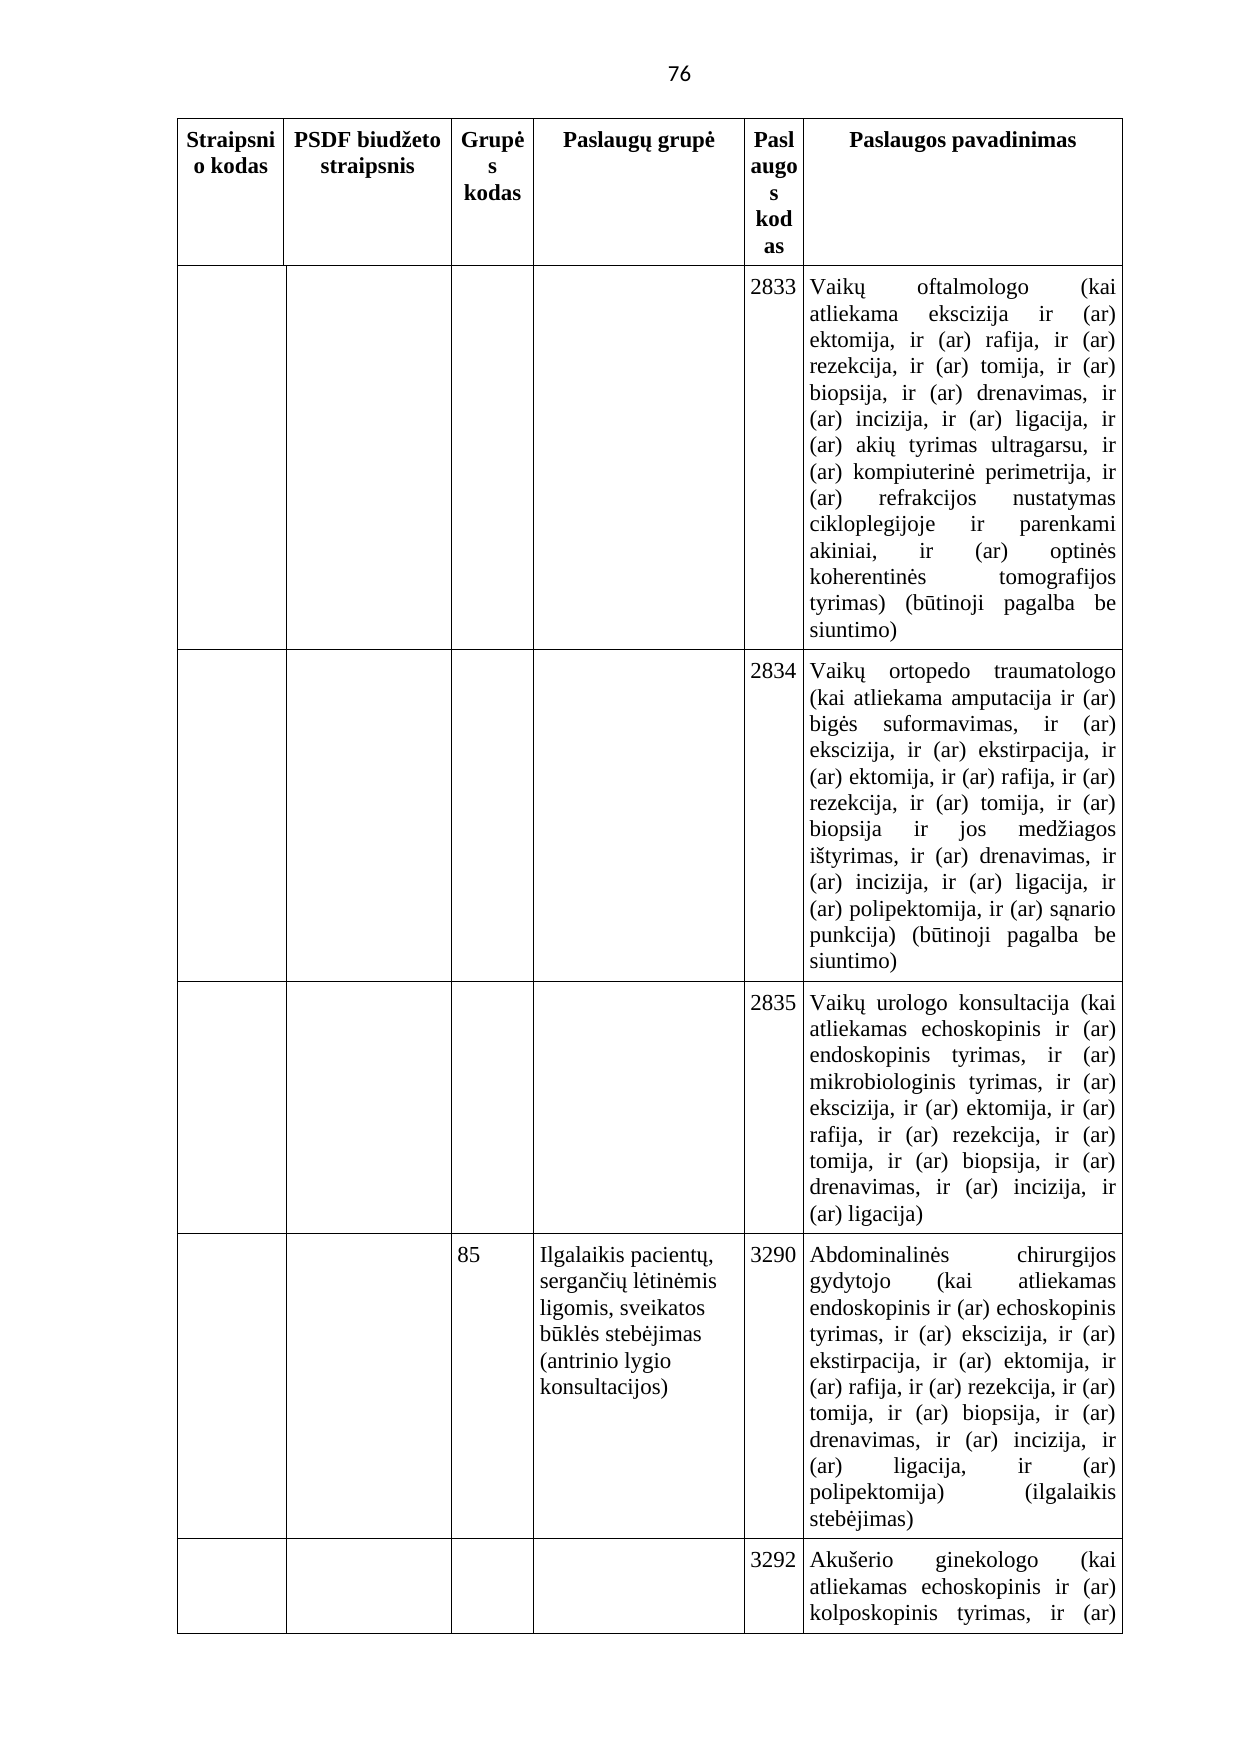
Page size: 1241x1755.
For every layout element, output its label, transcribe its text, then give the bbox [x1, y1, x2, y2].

table_cell [534, 982, 744, 1233]
table_cell [287, 982, 451, 1233]
table_cell [287, 266, 451, 649]
table_cell [534, 1539, 744, 1632]
table_cell [534, 266, 744, 649]
table_cell Vaikų ortopedo traumatologo (kai atliekama amputacija ir (ar) bigės suformavimas, ir (ar) ekscizija, ir (ar) ekstirpacija, ir (ar) ektomija, ir (ar) rafija, ir (ar) rezekcija, ir (ar) tomija, ir (ar) biopsija ir jos medžiagos ištyrimas, ir (ar) drenavimas, ir (ar) incizija, ir (ar) ligacija, ir (ar) polipektomija, ir (ar) sąnario punkcija) (būtinoji pagalba be siuntimo) [804, 650, 1122, 981]
table_cell 2835 [745, 982, 803, 1233]
table_cell 3292 [745, 1539, 803, 1632]
table_cell Ilgalaikis pacientų, sergančių lėtinėmis ligomis, sveikatos būklės stebėjimas (antrinio lygio konsultacijos) [534, 1234, 744, 1538]
table_cell [452, 1539, 533, 1632]
table_header Paslaugos kodas [745, 119, 803, 265]
table_header PSDF biudžeto straipsnis [284, 119, 451, 265]
table_cell [452, 650, 533, 981]
table_header Paslaugos pavadinimas [804, 119, 1122, 265]
table_cell [287, 1234, 451, 1538]
table_header Grupės kodas [452, 119, 533, 265]
table_cell Abdominalinės chirurgijos gydytojo (kai atliekamas endoskopinis ir (ar) echoskopinis tyrimas, ir (ar) ekscizija, ir (ar) ekstirpacija, ir (ar) ektomija, ir (ar) rafija, ir (ar) rezekcija, ir (ar) tomija, ir (ar) biopsija, ir (ar) drenavimas, ir (ar) incizija, ir (ar) ligacija, ir (ar) polipektomija) (ilgalaikis stebėjimas) [804, 1234, 1122, 1538]
table_cell [178, 1234, 286, 1538]
table_cell [534, 650, 744, 981]
table_cell [452, 982, 533, 1233]
table_cell [287, 650, 451, 981]
table_cell Vaikų urologo konsultacija (kai atliekamas echoskopinis ir (ar) endoskopinis tyrimas, ir (ar) mikrobiologinis tyrimas, ir (ar) ekscizija, ir (ar) ektomija, ir (ar) rafija, ir (ar) rezekcija, ir (ar) tomija, ir (ar) biopsija, ir (ar) drenavimas, ir (ar) incizija, ir (ar) ligacija) [804, 982, 1122, 1233]
table_header Paslaugų grupė [534, 119, 744, 265]
table_cell Akušerio ginekologo (kai atliekamas echoskopinis ir (ar) kolposkopinis tyrimas, ir (ar) [804, 1539, 1122, 1632]
table_cell 3290 [745, 1234, 803, 1538]
table_cell [452, 266, 533, 649]
table_cell Vaikų oftalmologo (kai atliekama ekscizija ir (ar) ektomija, ir (ar) rafija, ir (ar) rezekcija, ir (ar) tomija, ir (ar) biopsija, ir (ar) drenavimas, ir (ar) incizija, ir (ar) ligacija, ir (ar) akių tyrimas ultragarsu, ir (ar) kompiuterinė perimetrija, ir (ar) refrakcijos nustatymas cikloplegijoje ir parenkami akiniai, ir (ar) optinės koherentinės tomografijos tyrimas) (būtinoji pagalba be siuntimo) [804, 266, 1122, 649]
table_cell 2834 [745, 650, 803, 981]
table_cell [178, 1539, 286, 1632]
table_cell [178, 266, 286, 649]
table_cell [178, 650, 286, 981]
table_header Straipsnio kodas [178, 119, 283, 265]
table_cell [287, 1539, 451, 1632]
table_cell 2833 [745, 266, 803, 649]
table_cell 85 [452, 1234, 533, 1538]
table_cell [178, 982, 286, 1233]
